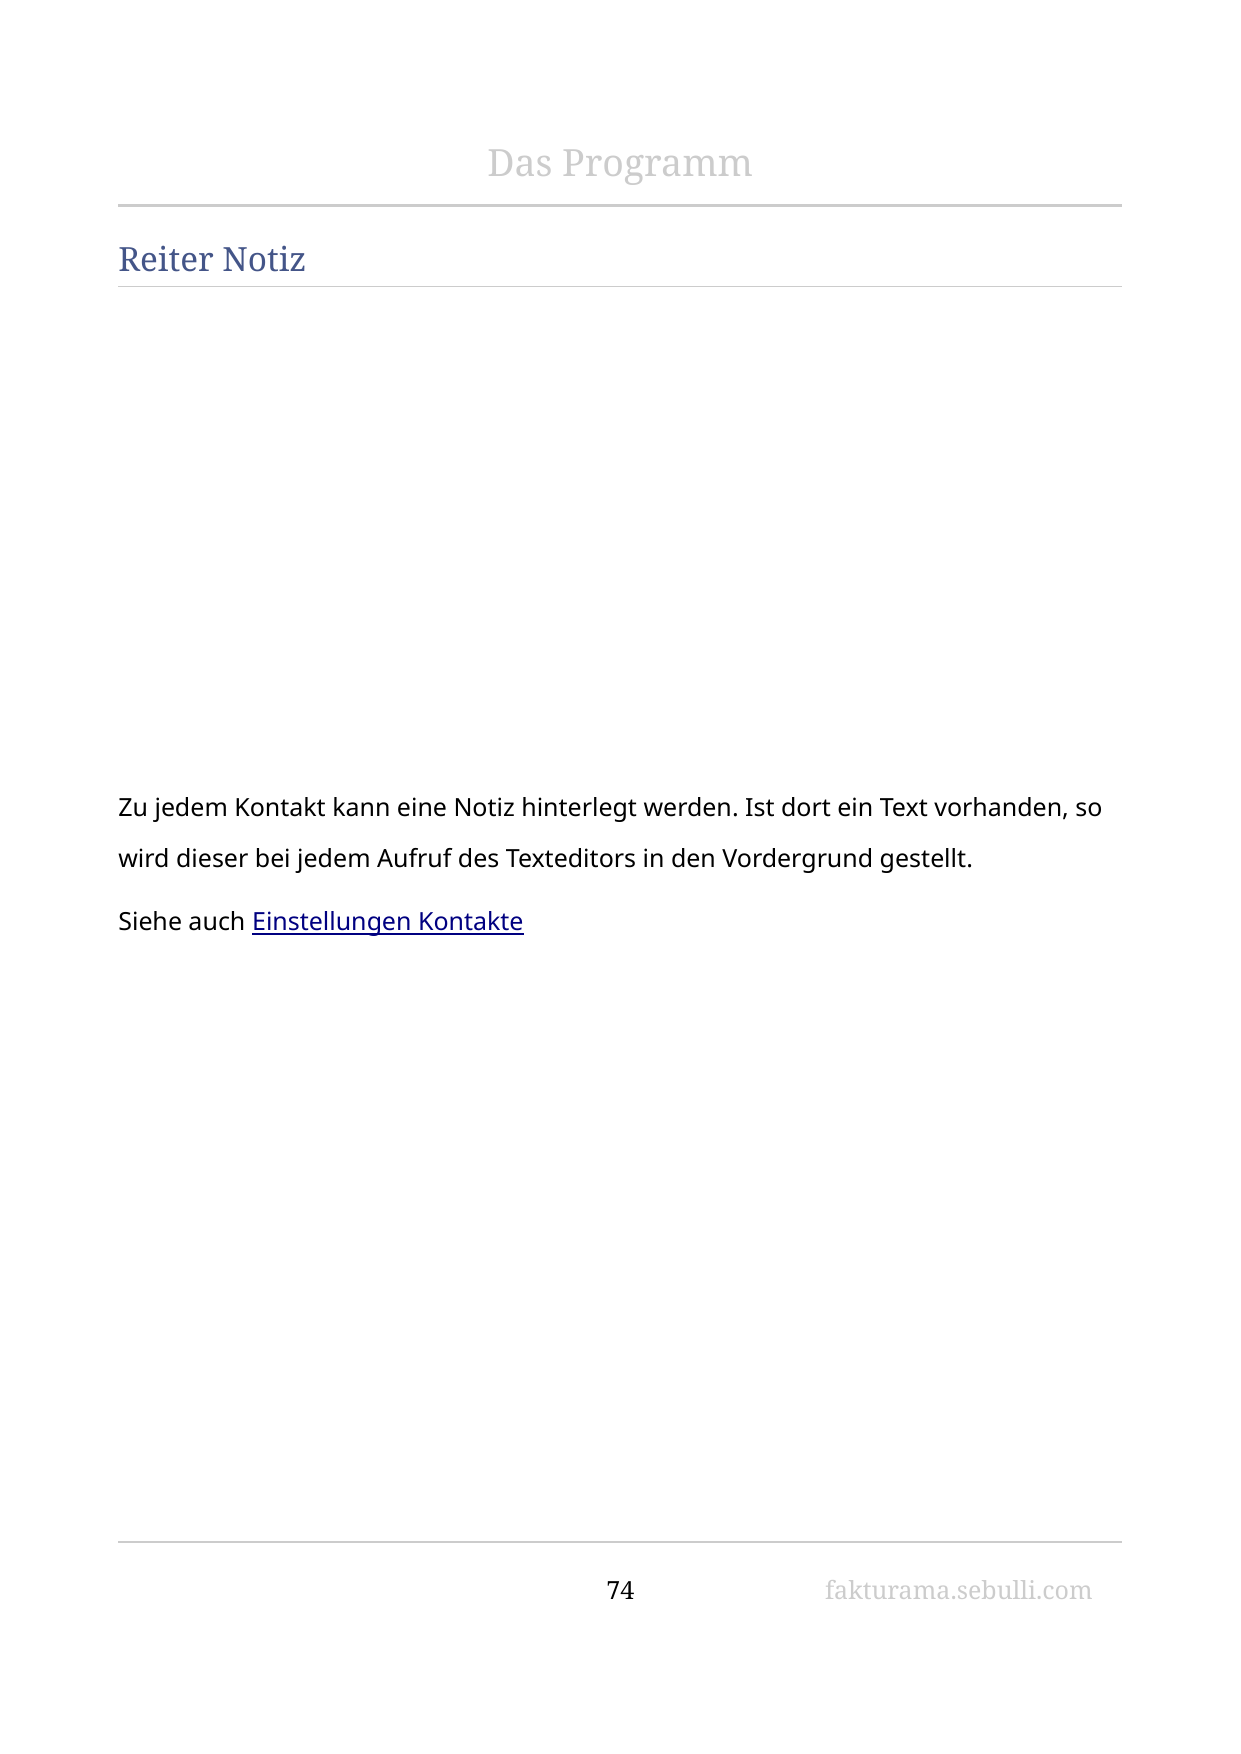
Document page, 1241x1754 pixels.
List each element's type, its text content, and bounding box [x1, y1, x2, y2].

subtitle Reiter Notiz [118, 236, 1122, 286]
text Zu jedem Kontakt kann eine Notiz hinterlegt werden. Ist dort ein Text vorhanden, so wird dieser bei jedem Aufruf des Texteditors in den Vordergrund gestellt. [118, 789, 1122, 874]
text Siehe auch Einstellungen Kontakte [118, 904, 1122, 938]
